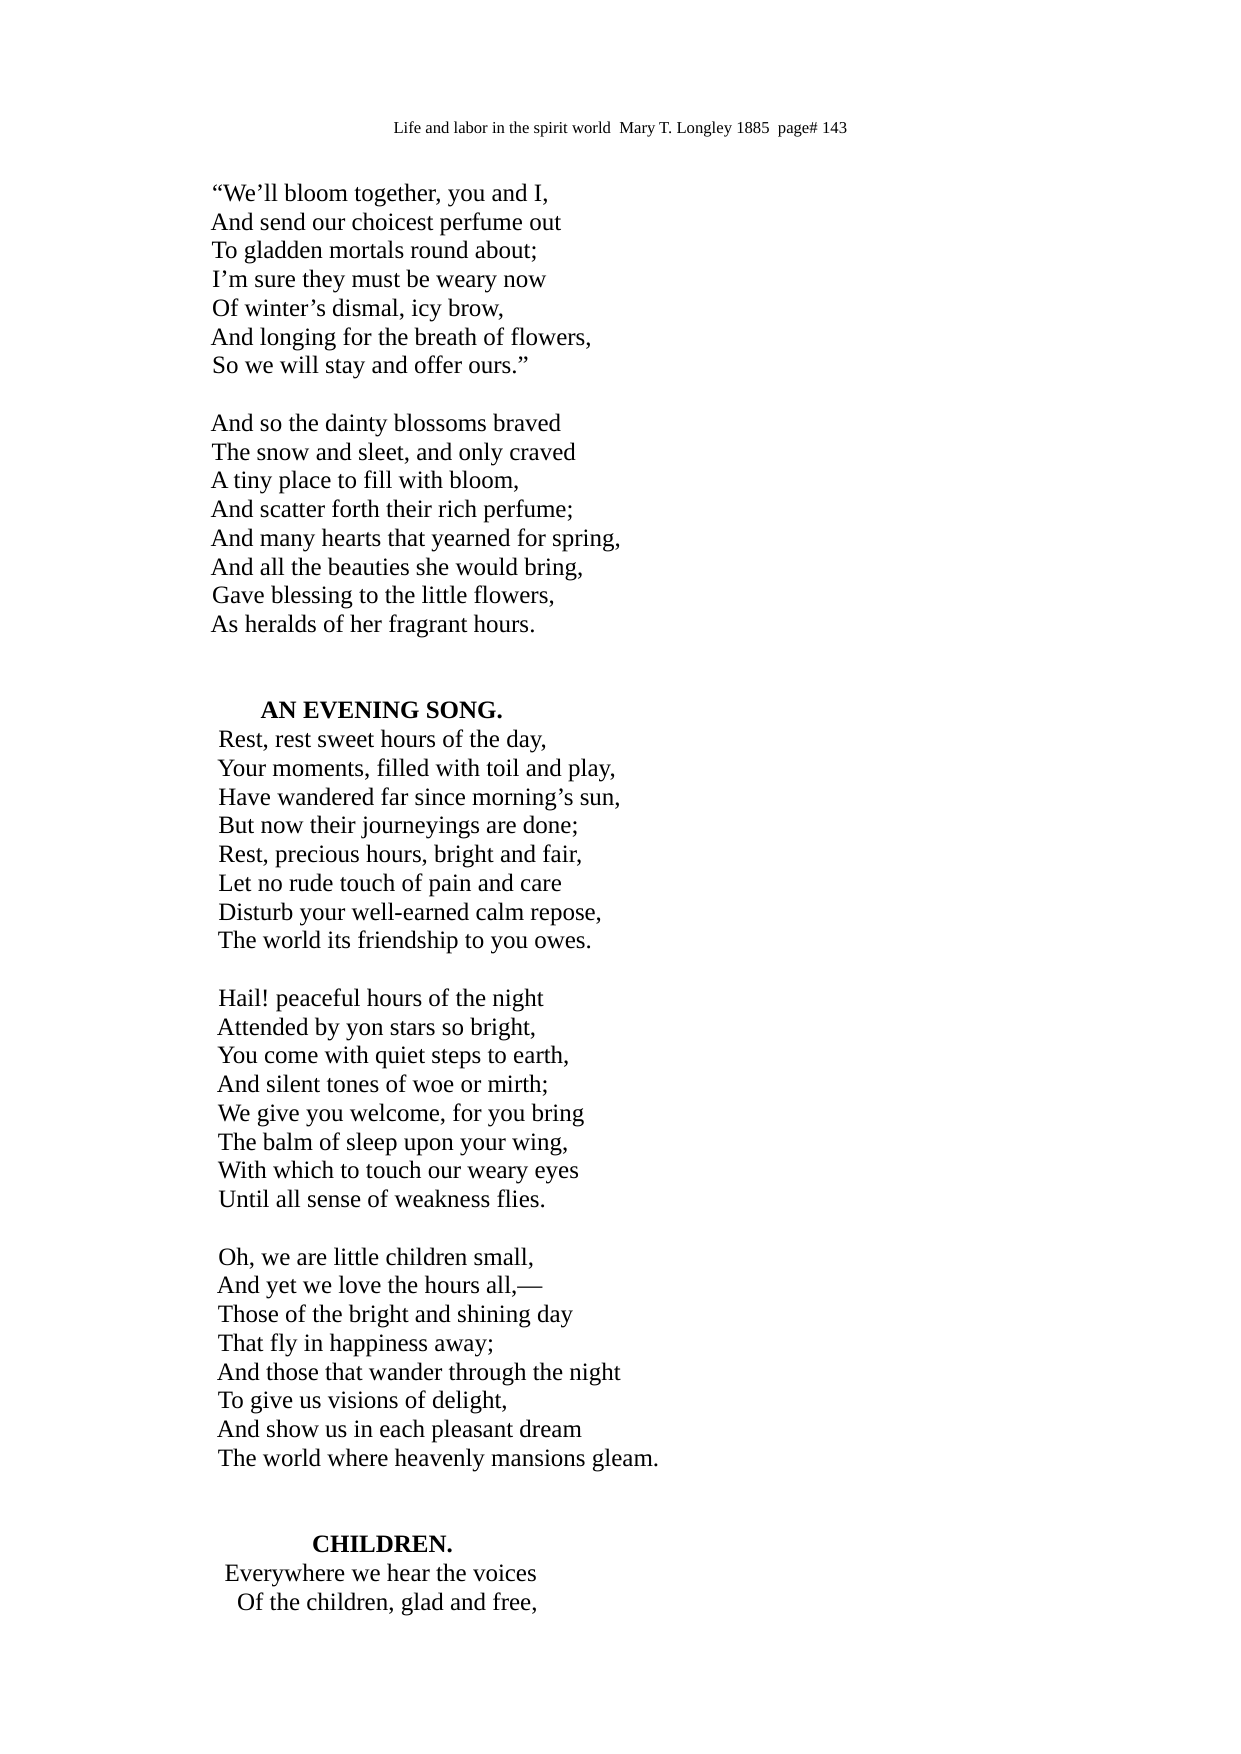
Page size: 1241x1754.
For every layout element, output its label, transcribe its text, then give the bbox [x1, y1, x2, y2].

text Of the children, glad and free, [118, 1587, 1122, 1616]
text The snow and sleet, and only craved [118, 437, 1122, 466]
text And show us in each pleasant dream [118, 1414, 1122, 1443]
text And many hearts that yearned for spring, [118, 523, 1122, 552]
text So we will stay and offer ours.” [118, 351, 1122, 379]
text Your moments, filled with toil and play, [118, 753, 1122, 782]
text And those that wander through the night [118, 1357, 1122, 1386]
text With which to touch our weary eyes [118, 1156, 1122, 1184]
text To gladden mortals round about; [118, 236, 1122, 264]
text Gave blessing to the little flowers, [118, 581, 1122, 609]
text You come with quiet steps to earth, [118, 1041, 1122, 1069]
text Until all sense of weakness flies. [118, 1184, 1122, 1213]
text A tiny place to fill with bloom, [118, 466, 1122, 494]
text Of winter’s dismal, icy brow, [118, 293, 1122, 322]
text The world where heavenly mansions gleam. [118, 1443, 1122, 1472]
text Hail! peaceful hours of the night [118, 983, 1122, 1012]
text And longing for the breath of flowers, [118, 322, 1122, 351]
text But now their journeyings are done; [118, 811, 1122, 839]
text And so the dainty blossoms braved [118, 408, 1122, 437]
text As heralds of her fragrant hours. [118, 609, 1122, 638]
text And silent tones of woe or mirth; [118, 1069, 1122, 1098]
text Everywhere we hear the voices [118, 1558, 1122, 1587]
text CHILDREN. [118, 1529, 1122, 1558]
text And scatter forth their rich perfume; [118, 494, 1122, 523]
text Have wandered far since morning’s sun, [118, 782, 1122, 811]
text And yet we love the hours all,— [118, 1271, 1122, 1299]
text I’m sure they must be weary now [118, 264, 1122, 293]
text Let no rude touch of pain and care [118, 868, 1122, 897]
text “We’ll bloom together, you and I, [118, 178, 1122, 207]
text We give you welcome, for you bring [118, 1098, 1122, 1127]
text Rest, rest sweet hours of the day, [118, 724, 1122, 753]
text The balm of sleep upon your wing, [118, 1127, 1122, 1156]
text The world its friendship to you owes. [118, 926, 1122, 954]
text Rest, precious hours, bright and fair, [118, 839, 1122, 868]
text To give us visions of delight, [118, 1386, 1122, 1414]
text That fly in happiness away; [118, 1328, 1122, 1357]
text And send our choicest perfume out [118, 207, 1122, 236]
text Attended by yon stars so bright, [118, 1012, 1122, 1041]
text Disturb your well-earned calm repose, [118, 897, 1122, 926]
text And all the beauties she would bring, [118, 552, 1122, 581]
text Oh, we are little children small, [118, 1242, 1122, 1271]
text AN EVENING SONG. [118, 696, 1122, 724]
text Those of the bright and shining day [118, 1299, 1122, 1328]
